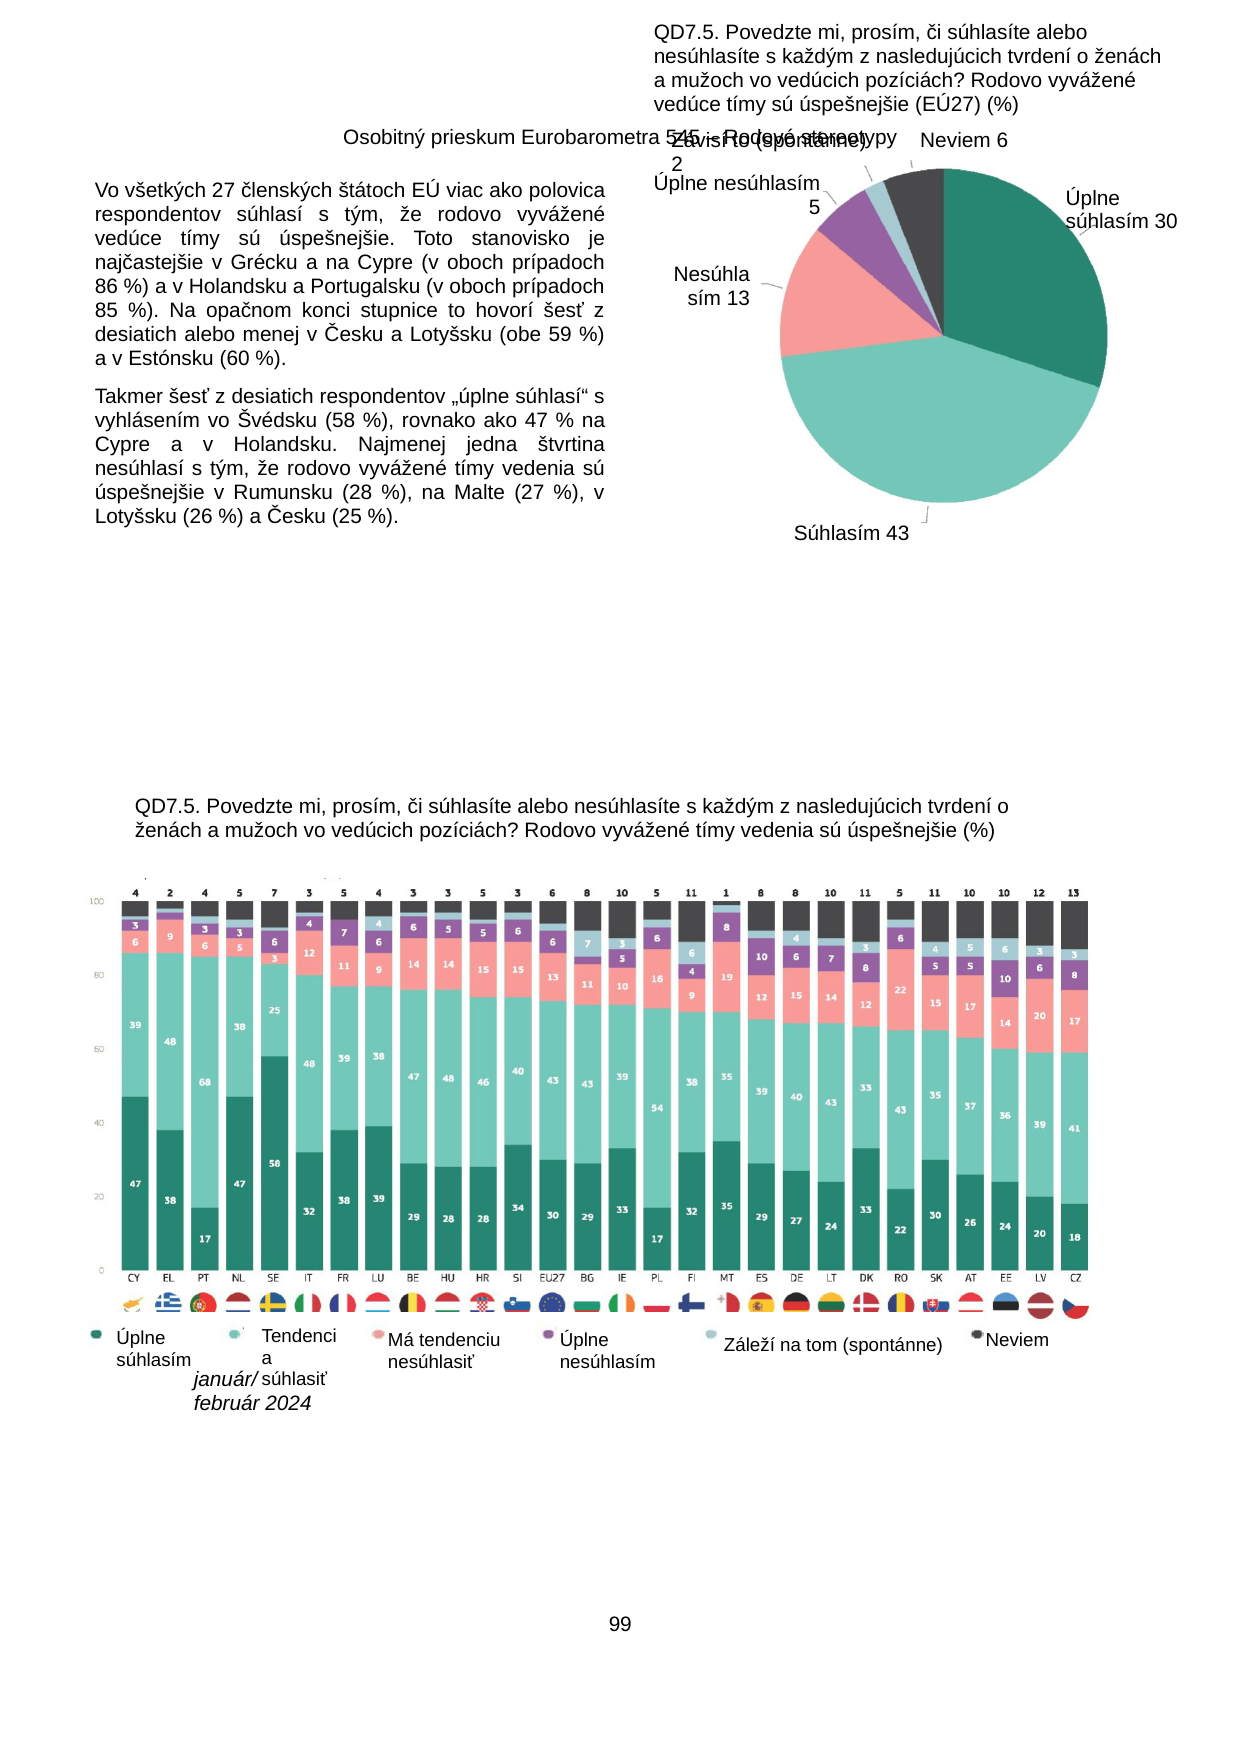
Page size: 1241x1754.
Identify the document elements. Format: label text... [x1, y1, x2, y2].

picture [759, 160, 1112, 523]
picture [78, 878, 1095, 1349]
text Vo všetkých 27 členských štátoch EÚ viac ako polovica respondentov súhlasí s tým, že rodovo vyvážené vedúce tímy sú úspešnejšie. Toto stanovisko je najčastejšie v Grécku a na Cypre (v oboch prípadoch 86 %) a v Holandsku a Portugalsku (v oboch prípadoch 85 %). Na opačnom konci stupnice to hovorí šesť z desiatich alebo menej v Česku a Lotyšsku (obe 59 %) a v Estónsku (60 %). [94, 178, 605, 370]
text Takmer šesť z desiatich respondentov „úplne súhlasí“ s vyhlásením vo Švédsku (58 %), rovnako ako 47 % na Cypre a v Holandsku. Najmenej jedna štvrtina nesúhlasí s tým, že rodovo vyvážené tímy vedenia sú úspešnejšie v Rumunsku (28 %), na Malte (27 %), v Lotyšsku (26 %) a Česku (25 %). [94, 384, 605, 528]
